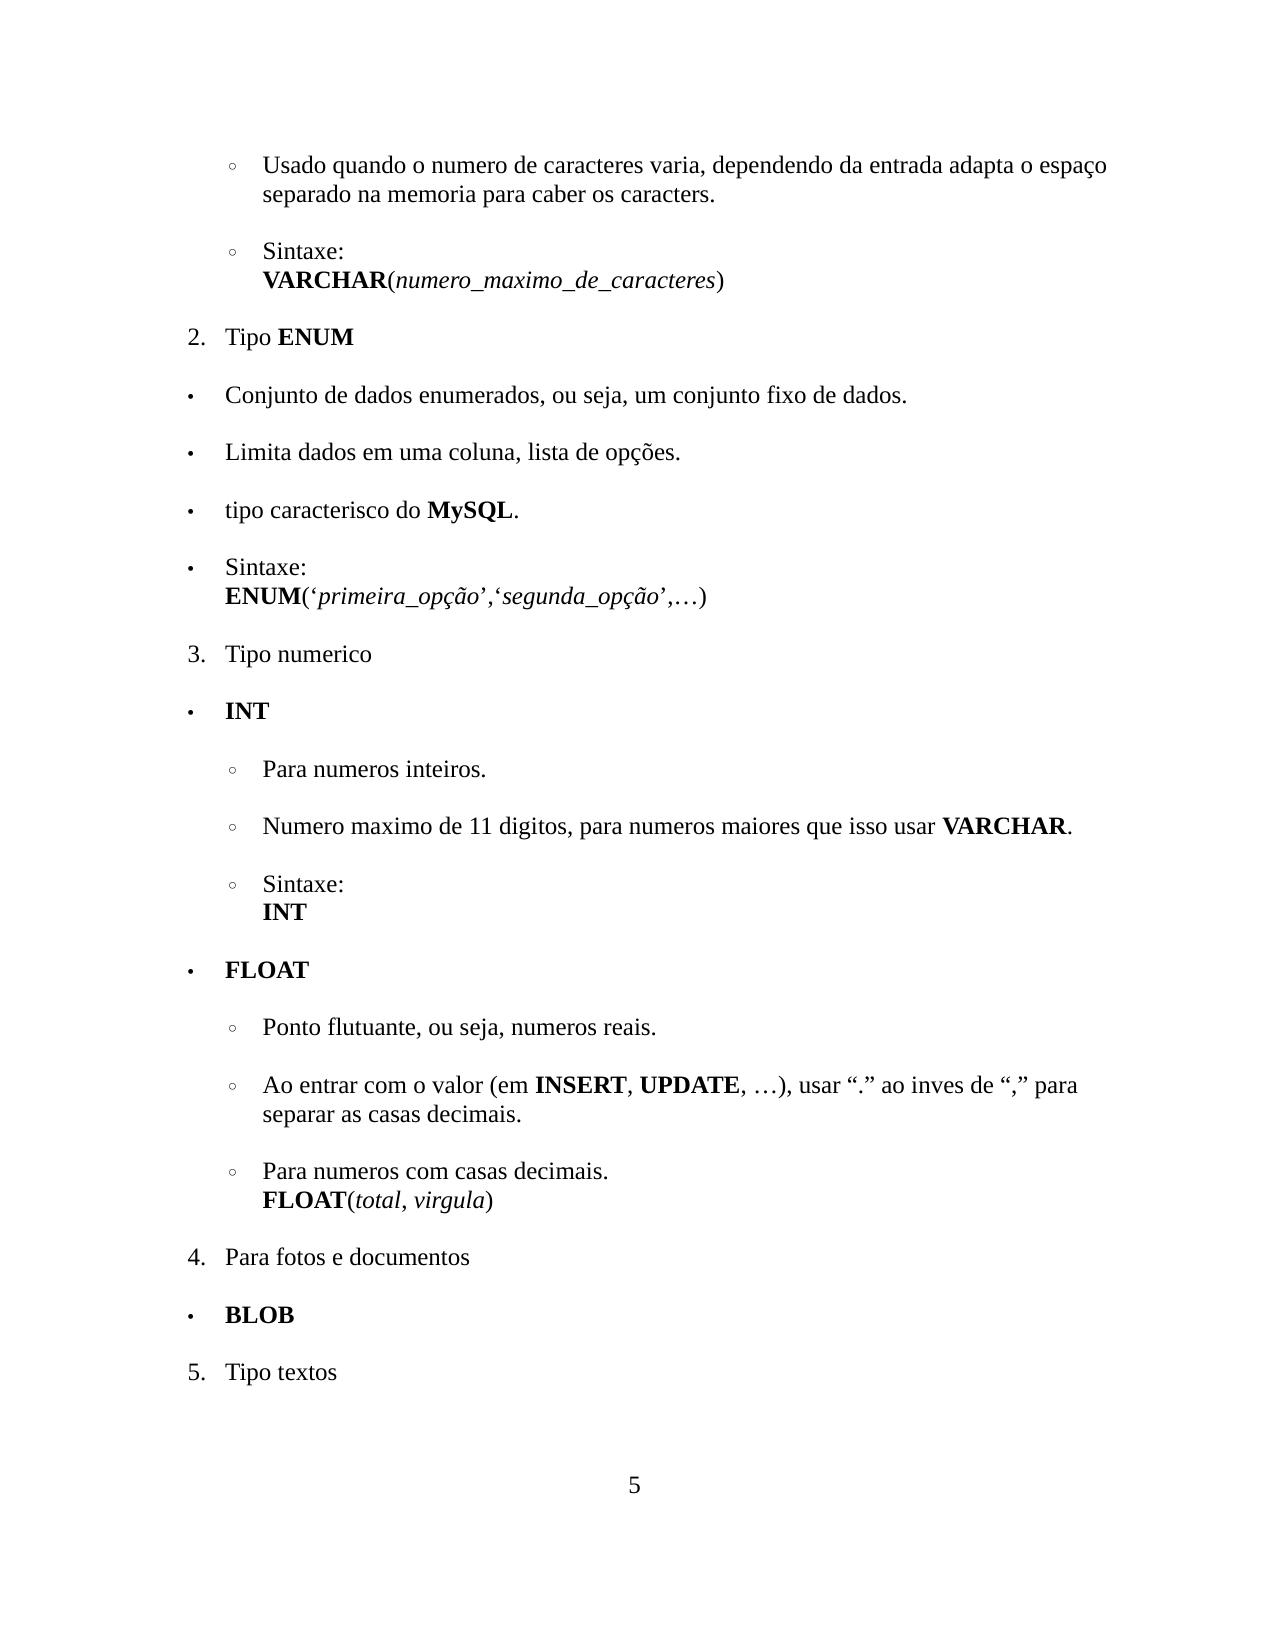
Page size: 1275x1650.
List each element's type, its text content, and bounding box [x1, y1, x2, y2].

list FLOAT [187, 955, 1125, 1012]
list Tipo textos [187, 1357, 1125, 1415]
list Numero maximo de 11 digitos, para numeros maiores que isso usar VARCHAR. [225, 811, 1125, 869]
list Sintaxe: ENUM(‘primeira_opção’,‘segunda_opção’,…) [187, 552, 1125, 639]
list Tipo ENUM [187, 322, 1125, 380]
list tipo caracterisco do MySQL. [187, 495, 1125, 552]
list Tipo numerico [187, 639, 1125, 696]
list BLOB [187, 1300, 1125, 1357]
list Ponto flutuante, ou seja, numeros reais. [225, 1012, 1125, 1070]
list Ao entrar com o valor (em INSERT, UPDATE, …), usar “.” ao inves de “,” para separar as casas decimais. [225, 1070, 1125, 1156]
list Usado quando o numero de caracteres varia, dependendo da entrada adapta o espaço separado na memoria para caber os caracters. [225, 150, 1125, 236]
list Para numeros com casas decimais. FLOAT(total, virgula) [225, 1156, 1125, 1242]
list Sintaxe: VARCHAR(numero_maximo_de_caracteres) [225, 236, 1125, 322]
list Sintaxe: INT [225, 869, 1125, 955]
list Limita dados em uma coluna, lista de opções. [187, 437, 1125, 495]
list INT [187, 696, 1125, 754]
list Conjunto de dados enumerados, ou seja, um conjunto fixo de dados. [187, 380, 1125, 437]
list Para fotos e documentos [187, 1242, 1125, 1300]
list Para numeros inteiros. [225, 754, 1125, 811]
